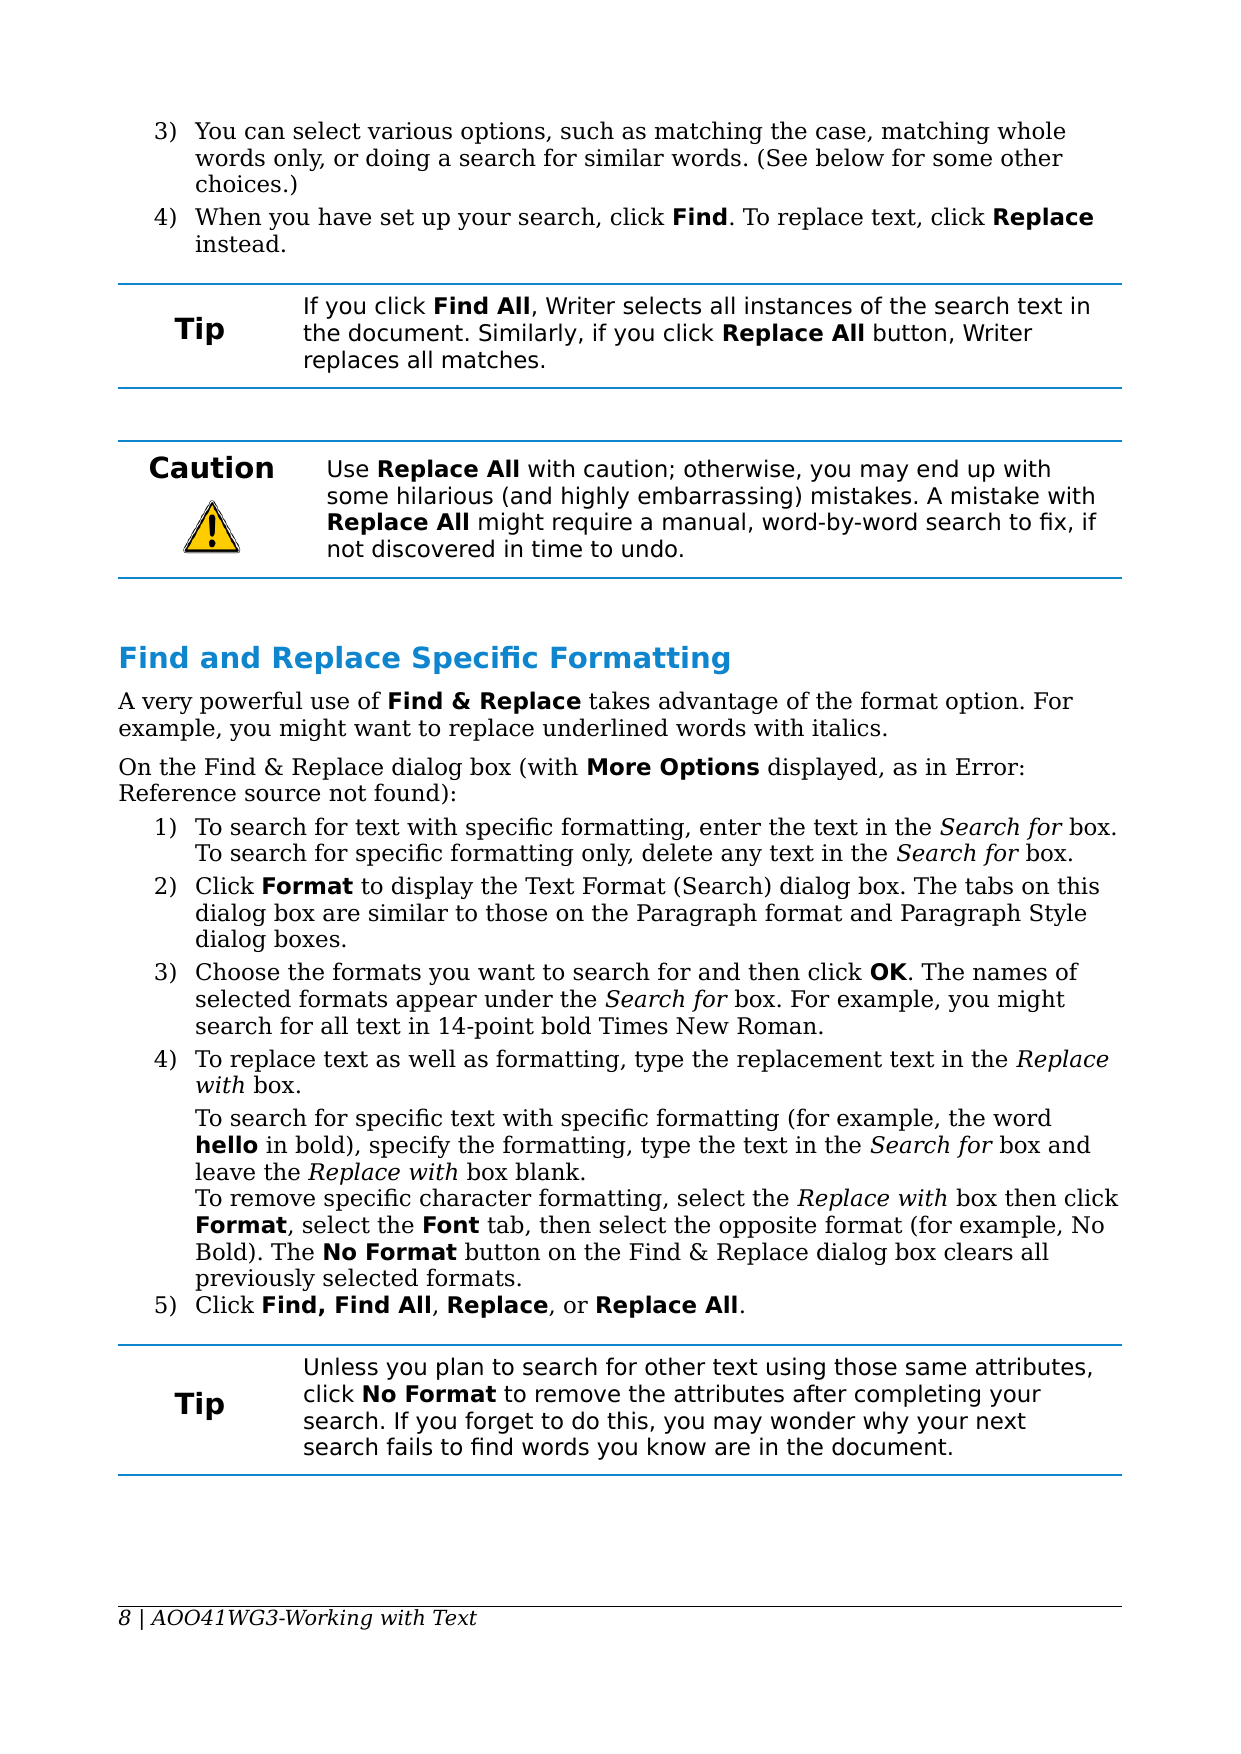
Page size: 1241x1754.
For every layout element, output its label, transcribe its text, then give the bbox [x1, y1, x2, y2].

list To search for specific text with specific formatting (for example, the word hello in bold), specify the formatting, type the text in the Search for box and leave the Replace with box blank. [195, 1105, 1122, 1185]
table_header If you click Find All, Writer selects all instances of the search text in the document. Similarly, if you click Replace All button, Writer replaces all matches. [281, 285, 1122, 387]
list Click Format to display the Text Format (Search) dialog box. The tabs on this dialog box are similar to those on the Paragraph format and Paragraph Style dialog boxes. [177, 873, 1122, 953]
list You can select various options, such as matching the case, matching whole words only, or doing a search for similar words. (See below for some other choices.) [177, 118, 1122, 198]
subtitle Find and Replace Specific Formatting [118, 642, 1122, 676]
table_header Tip [118, 285, 281, 387]
list Click Find, Find All, Replace, or Replace All. [177, 1292, 1122, 1319]
picture [179, 496, 244, 557]
table_header Caution [118, 442, 305, 577]
table_header Use Replace All with caution; otherwise, you may end up with some hilarious (and highly embarrassing) mistakes. A mistake with Replace All might require a manual, word-by-word search to fix, if not discovered in time to undo. [305, 442, 1122, 577]
list When you have set up your search, click Find. To replace text, click Replace instead. [177, 204, 1122, 258]
text A very powerful use of Find & Replace takes advantage of the format option. For example, you might want to replace underlined words with italics. [118, 688, 1122, 741]
list On the Find & Replace dialog box (with More Options displayed, as in Error: Reference source not found): [118, 754, 1122, 807]
table_header Tip [118, 1346, 281, 1474]
list Choose the formats you want to search for and then click OK. The names of selected formats appear under the Search for box. For example, you might search for all text in 14-point bold Times New Roman. [177, 959, 1122, 1039]
list To replace text as well as formatting, type the replacement text in the Replace with box. [177, 1046, 1122, 1099]
table_header Unless you plan to search for other text using those same attributes, click No Format to remove the attributes after completing your search. If you forget to do this, you may wonder why your next search fails to find words you know are in the document. [281, 1346, 1122, 1474]
list To search for text with specific formatting, enter the text in the Search for box. To search for specific formatting only, delete any text in the Search for box. [177, 814, 1122, 867]
list To remove specific character formatting, select the Replace with box then click Format, select the Font tab, then select the opposite format (for example, No Bold). The No Format button on the Find & Replace dialog box clears all previously selected formats. [195, 1185, 1122, 1292]
